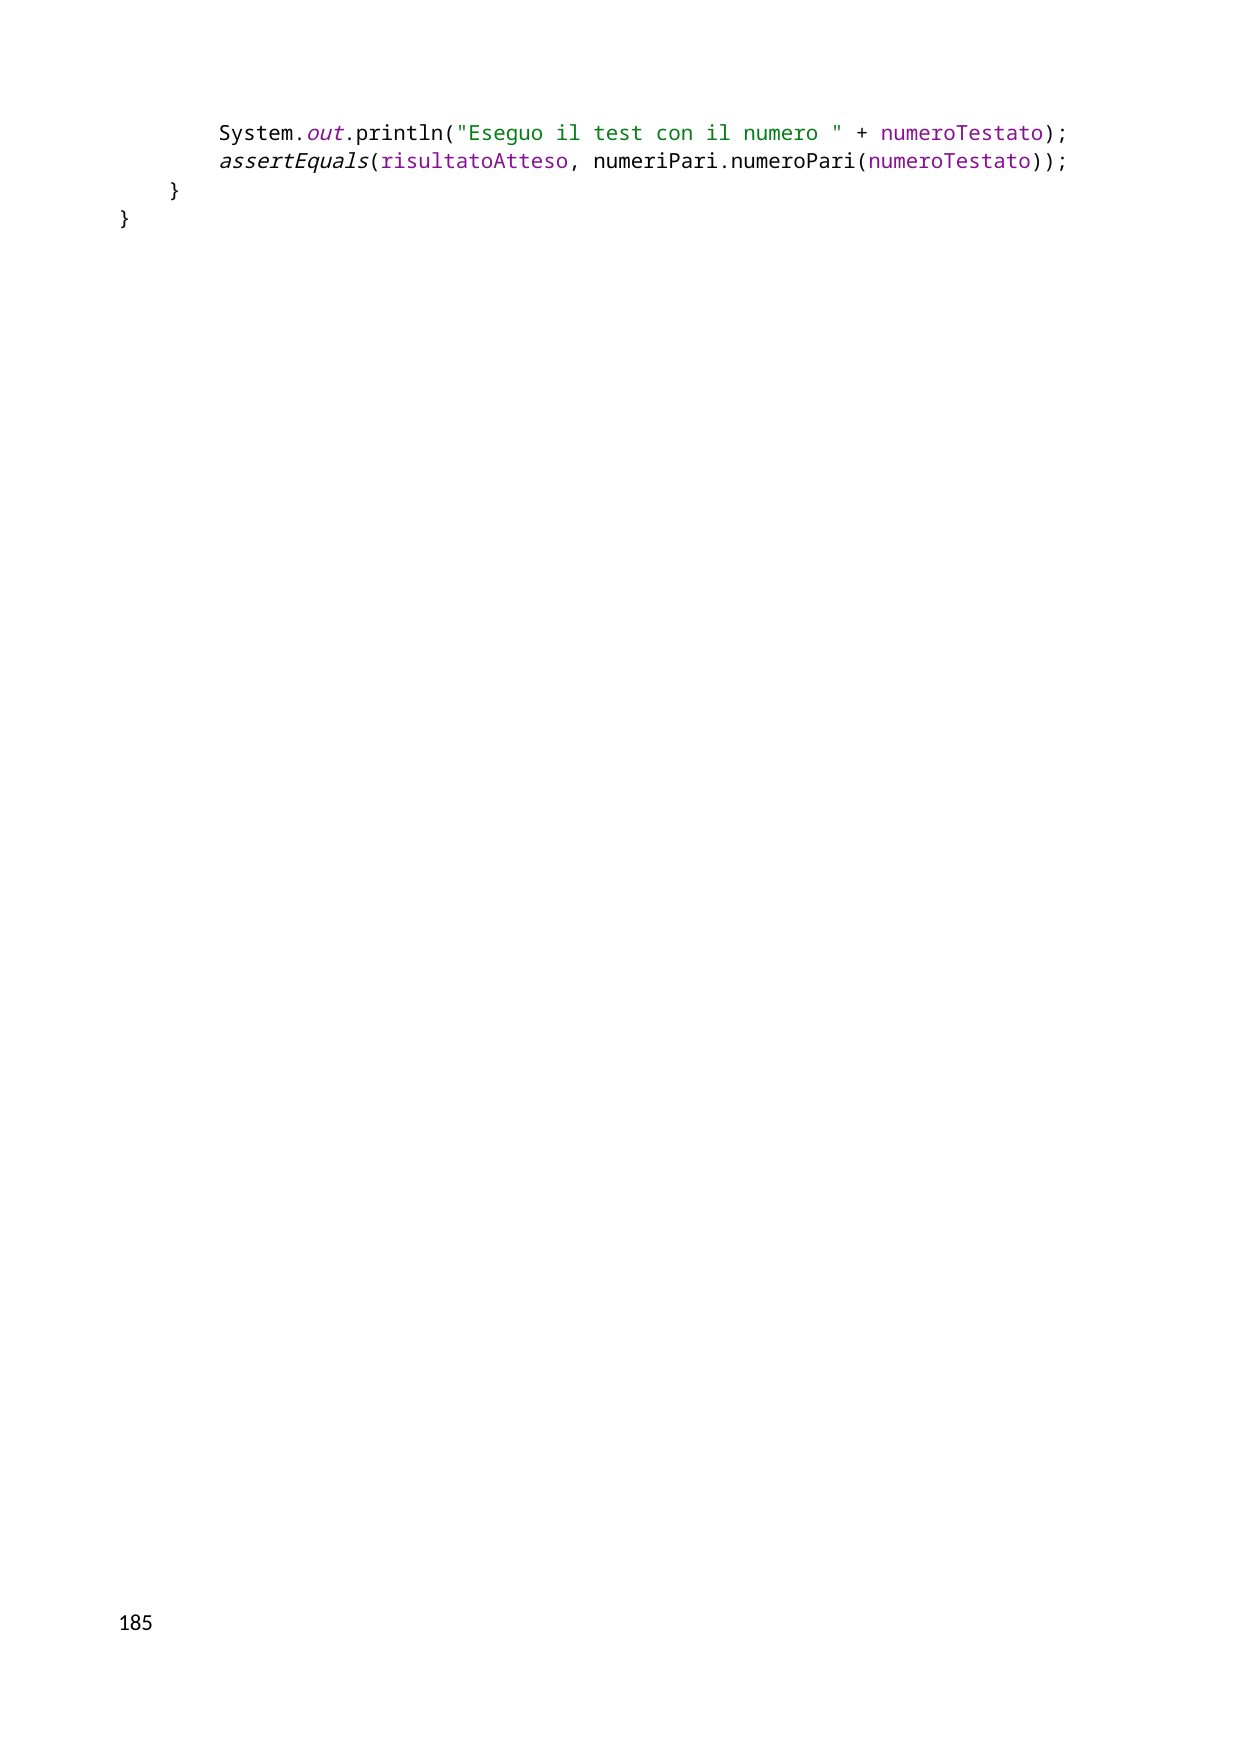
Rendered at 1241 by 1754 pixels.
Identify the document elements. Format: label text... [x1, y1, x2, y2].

text System.out.println("Eseguo il test con il numero " + numeroTestato); assertEquals(risultatoAtteso, numeriPari.numeroPari(numeroTestato)); } } [118, 118, 1122, 232]
